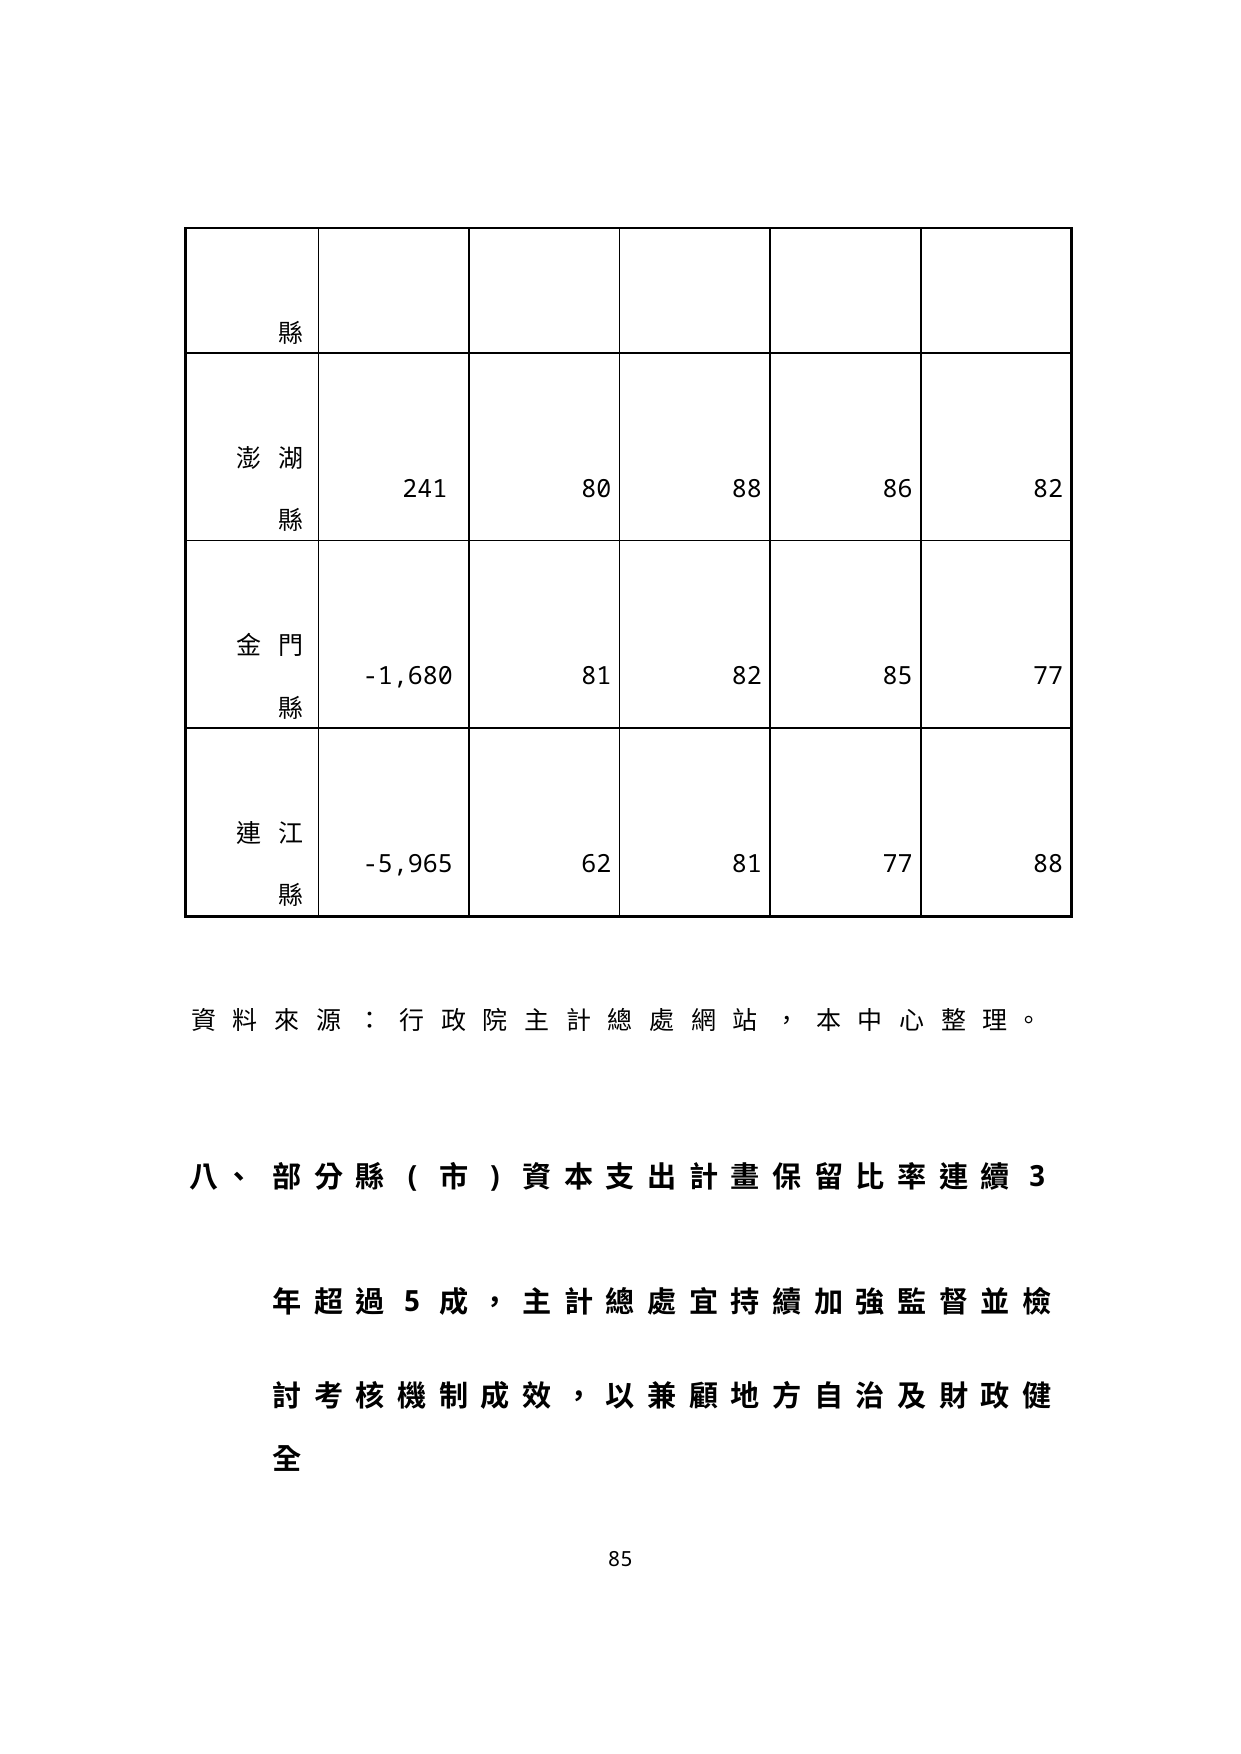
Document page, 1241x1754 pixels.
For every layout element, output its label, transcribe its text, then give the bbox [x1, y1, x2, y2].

table_cell 81 [470, 541, 619, 727]
table_cell 85 [771, 541, 920, 727]
table_cell 澎湖縣 [187, 354, 318, 540]
table_cell 86 [771, 354, 920, 540]
text 八、部分縣(市)資本支出計畫保留比率連續3年超過5成，主計總處宜持續加強監督並檢討考核機制成效，以兼顧地方自治及財政健全 [183, 1102, 1058, 1477]
table_cell 金門縣 [187, 541, 318, 727]
table_cell -5,965 [319, 729, 468, 915]
table_cell -1,680 [319, 541, 468, 727]
table_cell 62 [470, 729, 619, 915]
table_cell 82 [922, 354, 1070, 540]
table_cell 88 [922, 729, 1070, 915]
table_cell 80 [470, 354, 619, 540]
table_cell [319, 229, 468, 352]
table_cell 88 [620, 354, 769, 540]
table_cell [922, 229, 1070, 352]
table_cell [771, 229, 920, 352]
table_cell 77 [922, 541, 1070, 727]
text 資料來源：行政院主計總處網站，本中心整理。 [183, 977, 1058, 1040]
table_cell 77 [771, 729, 920, 915]
table_cell 81 [620, 729, 769, 915]
table_cell [620, 229, 769, 352]
table_cell [470, 229, 619, 352]
table_cell 82 [620, 541, 769, 727]
table_cell 縣 [187, 229, 318, 352]
table_cell 241 [319, 354, 468, 540]
table_cell 連江縣 [187, 729, 318, 915]
